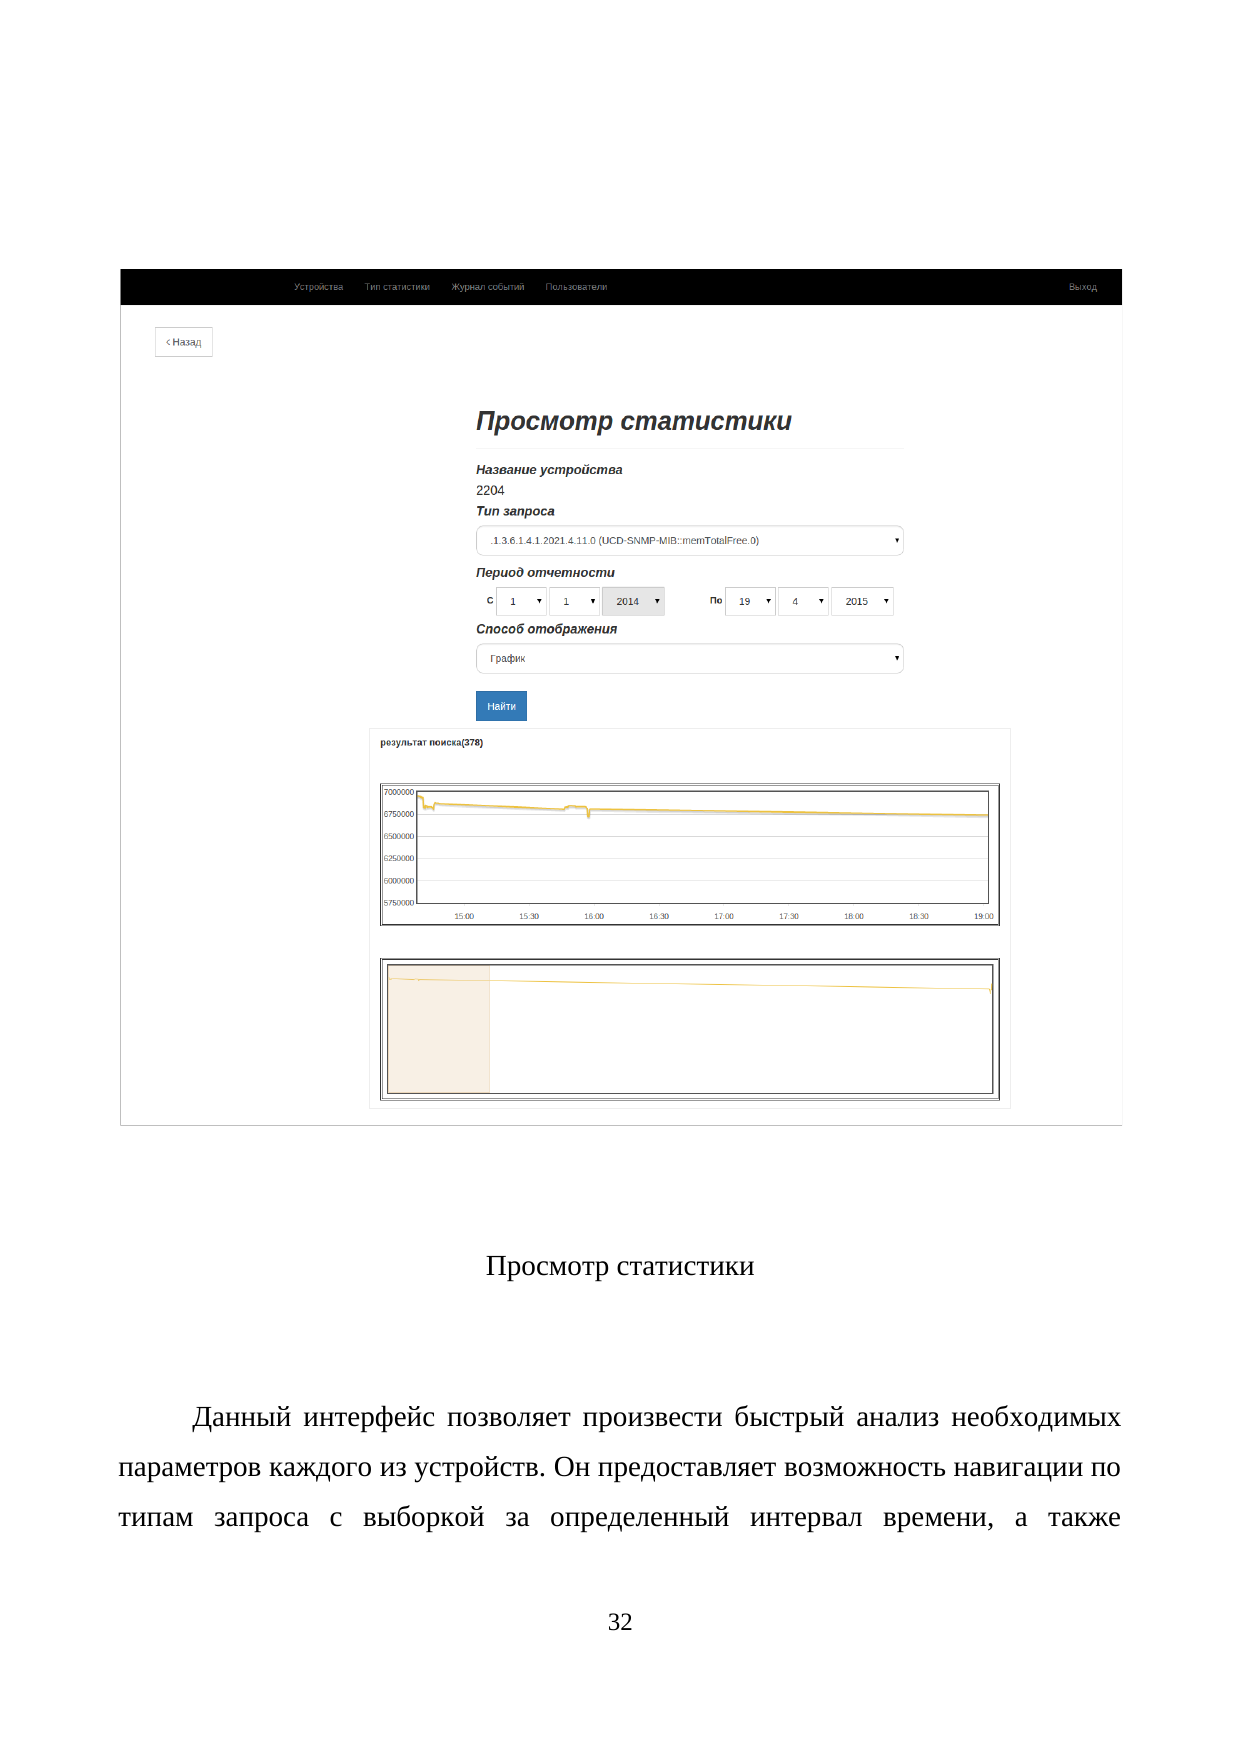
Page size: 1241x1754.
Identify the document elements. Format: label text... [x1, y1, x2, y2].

picture [118, 269, 1123, 1131]
text Данный интерфейс позволяет произвести быстрый анализ необходимых параметров каждого из устройств. Он предоставляет возможность навигации по типам запроса с выборкой за определенный интервал времени, а также [118, 1399, 1122, 1533]
text Просмотр статистики [118, 1248, 1122, 1281]
